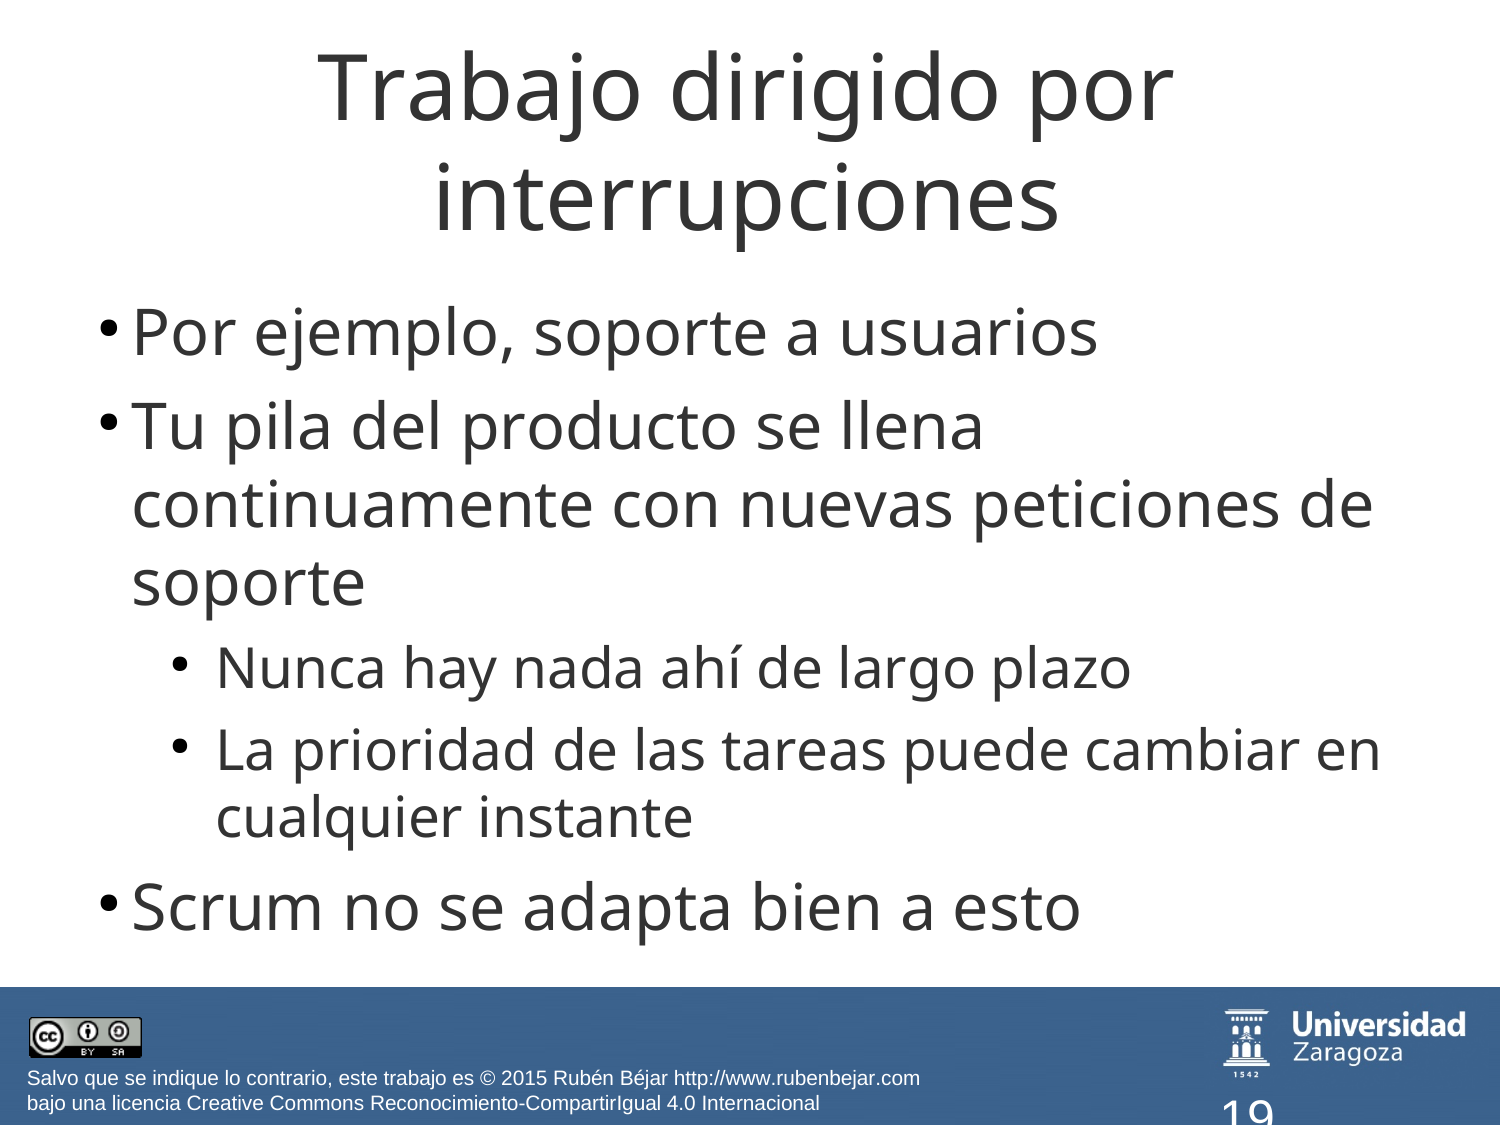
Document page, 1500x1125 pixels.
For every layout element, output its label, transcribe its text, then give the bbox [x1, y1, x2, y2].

picture [0, 987, 1500, 1125]
list Por ejemplo, soporte a usuarios Tu pila del producto se llena continuamente con nuevas peticiones de soporte Nunca hay nada ahí de largo plazo La prioridad de las tareas puede cambiar en cualquier instante Scrum no se adapta bien a esto [82, 283, 1418, 957]
picture [1254, 1104, 1268, 1120]
title Trabajo dirigido por interrupciones [74, 21, 1420, 257]
